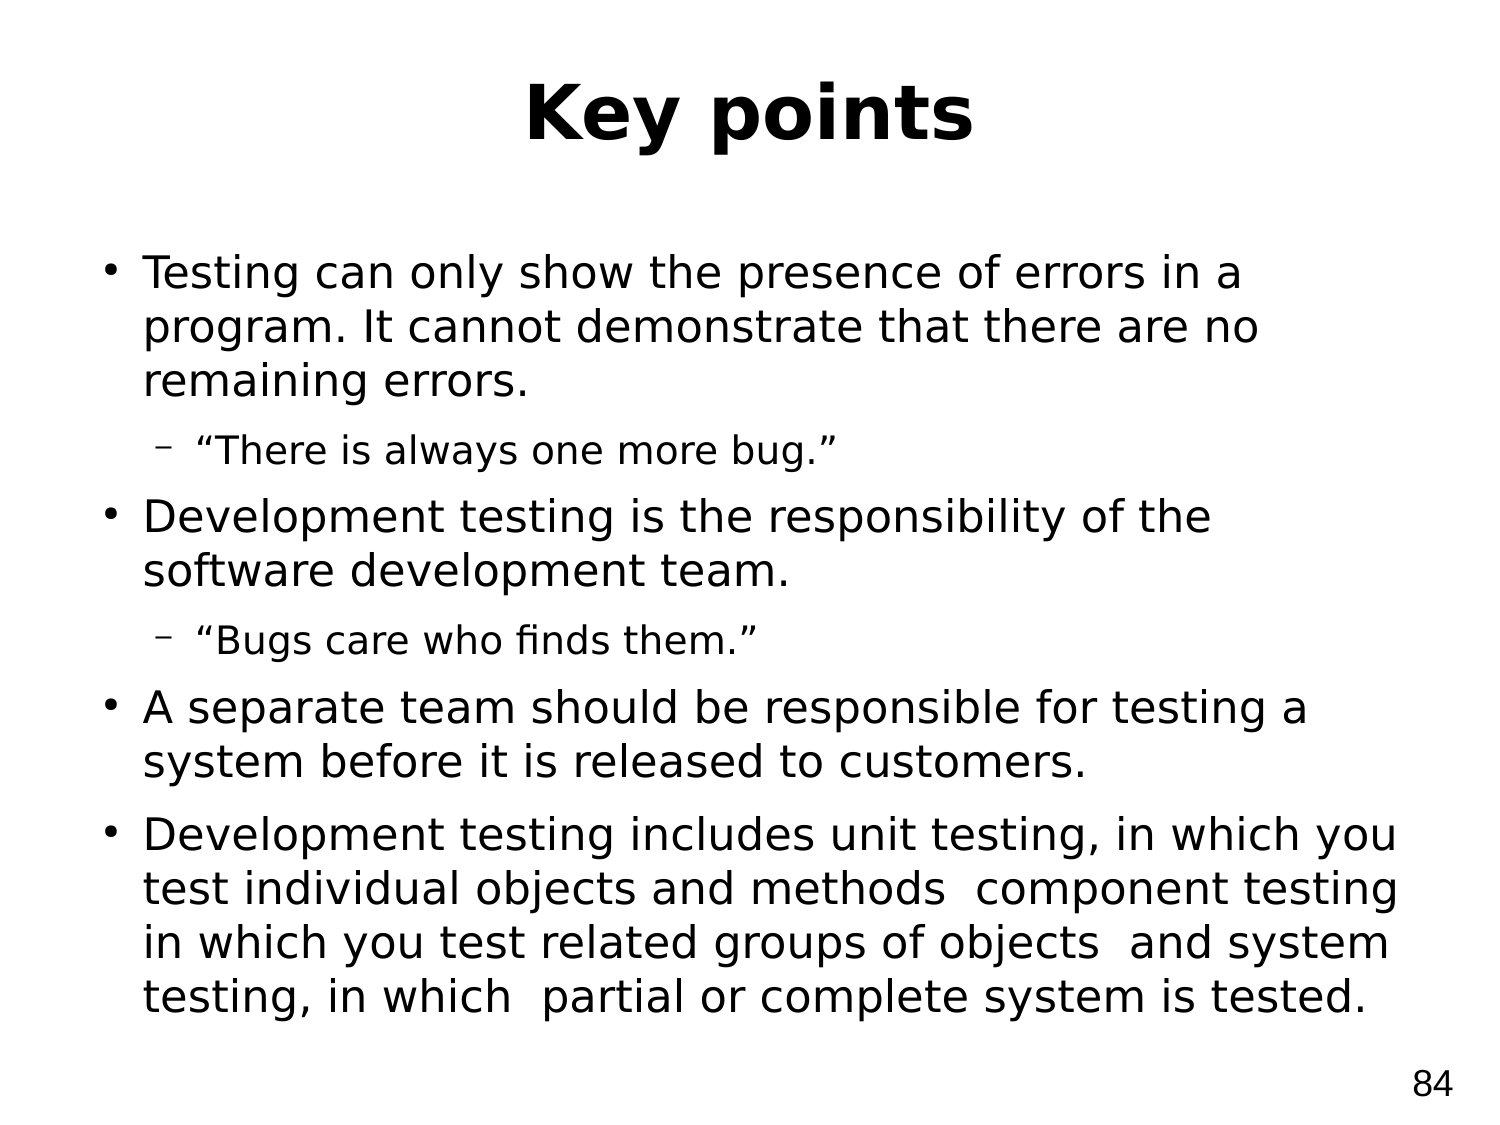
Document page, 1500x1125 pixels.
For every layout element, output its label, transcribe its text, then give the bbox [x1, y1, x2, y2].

list Testing can only show the presence of errors in a program. It cannot demonstrate that there are no remaining errors. “There is always one more bug.” Development testing is the responsibility of the software development team. “Bugs care who finds them.” A separate team should be responsible for testing a system before it is released to customers. Development testing includes unit testing, in which you test individual objects and methods component testing in which you test related groups of objects and system testing, in which partial or complete system is tested. [75, 236, 1425, 1093]
title Key points [75, 56, 1425, 189]
